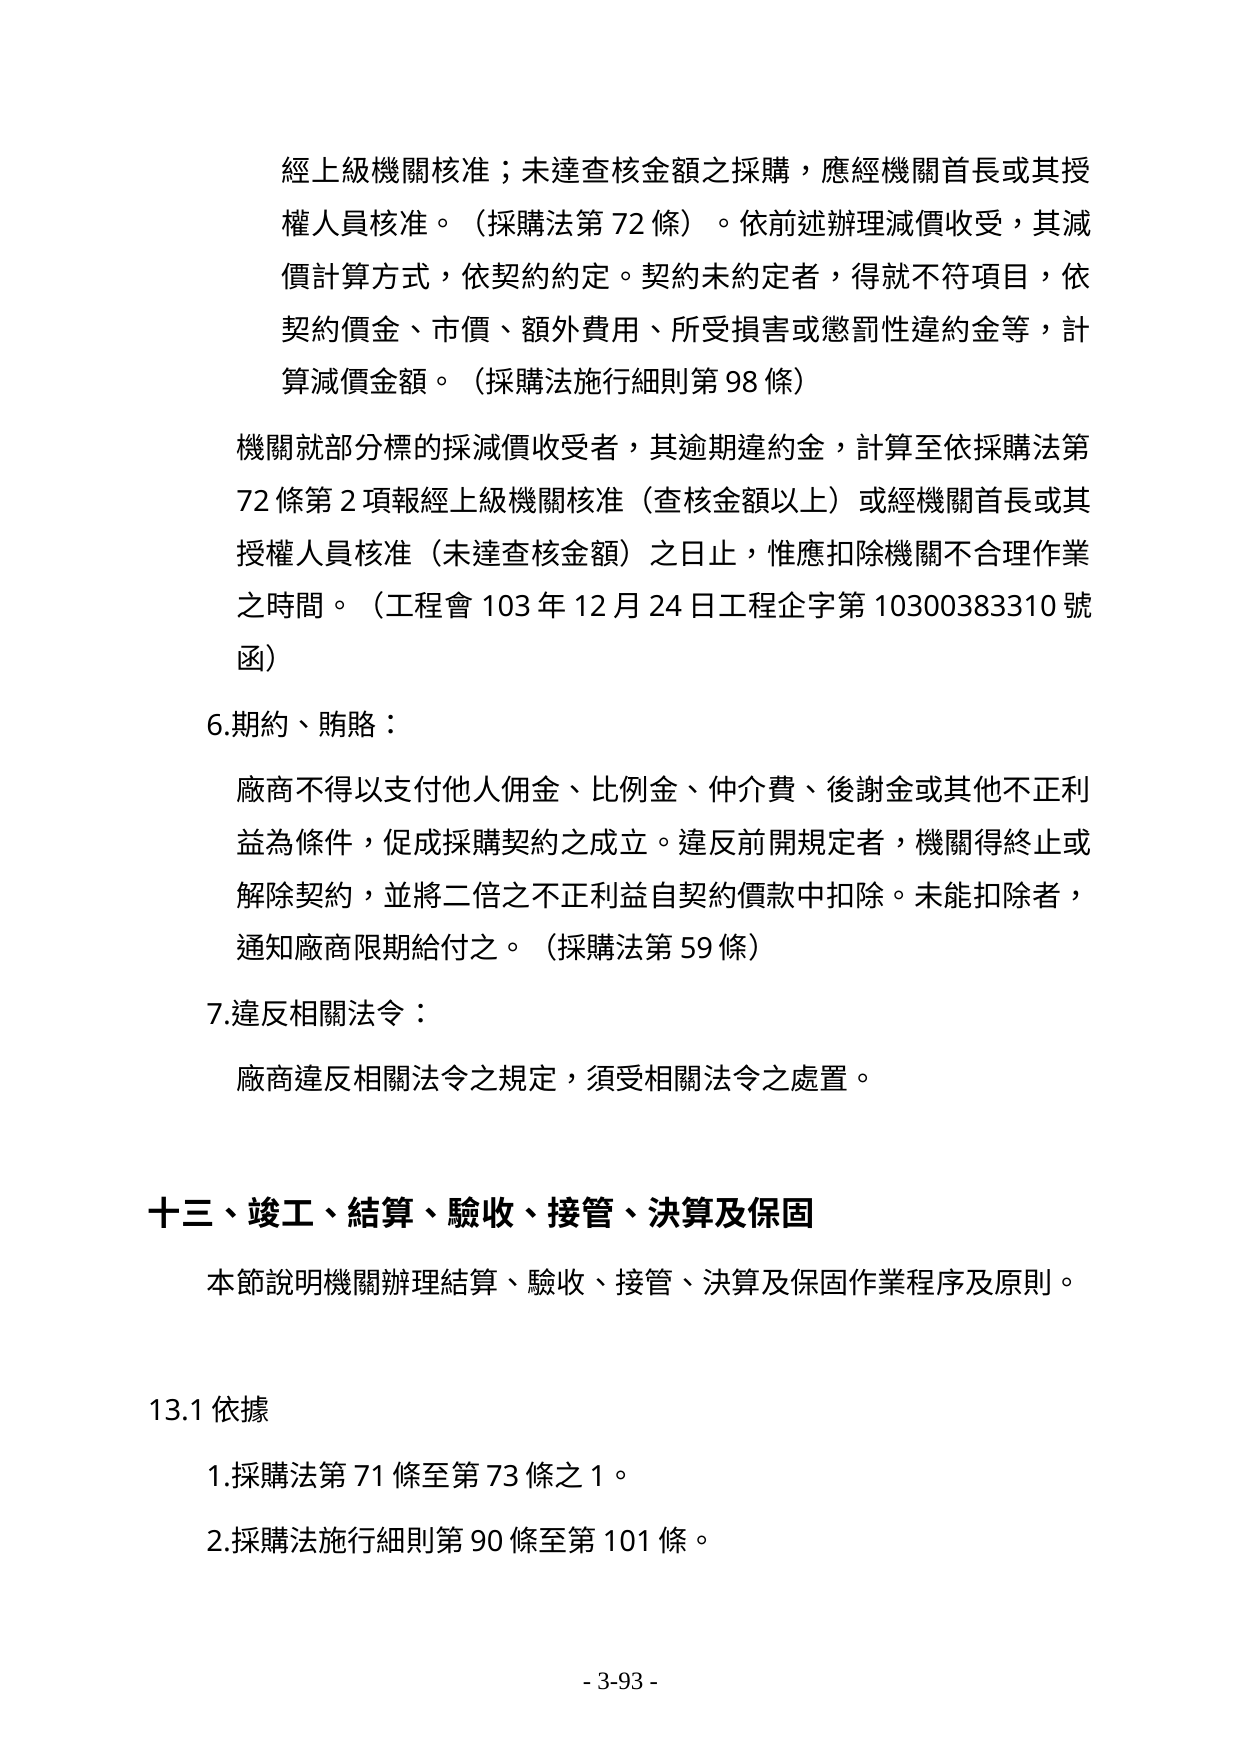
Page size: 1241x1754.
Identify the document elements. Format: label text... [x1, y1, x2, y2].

subtitle 13.1依據 [148, 1387, 1092, 1429]
subtitle 竣工、結算、驗收、接管、決算及保固 [148, 1187, 1092, 1235]
text 機關就部分標的採減價收受者，其逾期違約金，計算至依採購法第72條第2項報經上級機關核准（查核金額以上）或經機關首長或其授權人員核准（未達查核金額）之日止，惟應扣除機關不合理作業之時間。（工程會103年12月24日工程企字第10300383310號函） [236, 424, 1092, 678]
text 7.違反相關法令： [206, 991, 1092, 1033]
text 廠商不得以支付他人佣金、比例金、仲介費、後謝金或其他不正利益為條件，促成採購契約之成立。違反前開規定者，機關得終止或解除契約，並將二倍之不正利益自契約價款中扣除。未能扣除者，通知廠商限期給付之。（採購法第59條） [236, 767, 1092, 967]
text 廠商違反相關法令之規定，須受相關法令之處置。 [236, 1056, 1092, 1098]
text 1.採購法第71條至第73條之1。 [206, 1452, 1092, 1494]
text 本節說明機關辦理結算、驗收、接管、決算及保固作業程序及原則。 [148, 1259, 1092, 1302]
text 2.採購法施行細則第90條至第101條。 [206, 1517, 1092, 1560]
text 6.期約、賄賂： [206, 701, 1092, 744]
text 經上級機關核准；未達查核金額之採購，應經機關首長或其授權人員核准。（採購法第72條）。依前述辦理減價收受，其減價計算方式，依契約約定。契約未約定者，得就不符項目，依契約價金、市價、額外費用、所受損害或懲罰性違約金等，計算減價金額。（採購法施行細則第98條） [201, 148, 1092, 401]
